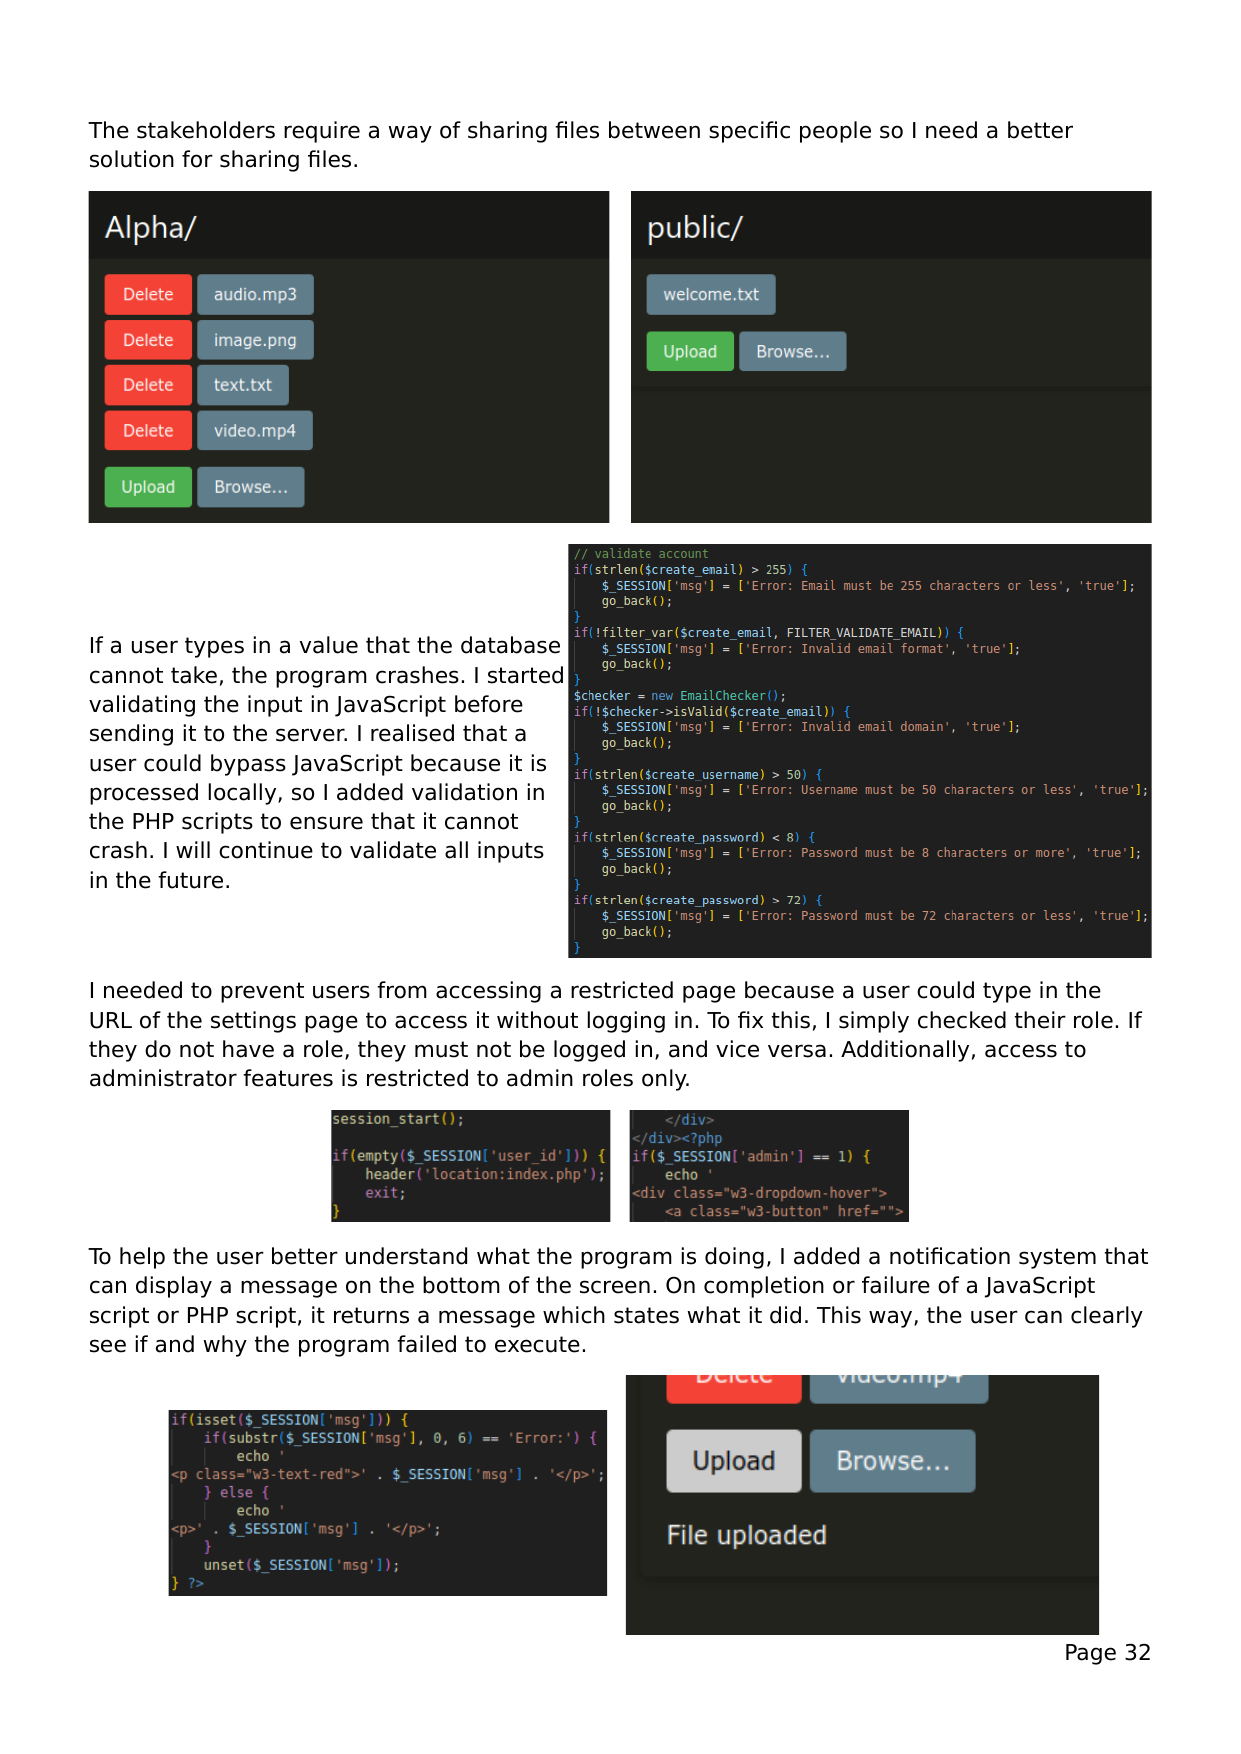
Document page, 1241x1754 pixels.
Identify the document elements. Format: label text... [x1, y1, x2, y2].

picture [629, 1110, 909, 1222]
text The stakeholders require a way of sharing files between specific people so I need a better solution for sharing files. [88, 118, 1152, 173]
picture [331, 1110, 611, 1222]
text If a user types in a value that the database cannot take, the program crashes. I started validating the input in JavaScript before sending it to the server. I realised that a user could bypass JavaScript because it is processed locally, so I added validation in the PHP scripts to ensure that it cannot crash. I will continue to validate all inputs in the future. [88, 634, 568, 893]
picture [168, 1410, 608, 1596]
picture [625, 1375, 1100, 1635]
text I needed to prevent users from accessing a restricted page because a user could type in the URL of the settings page to access it without logging in. To fix this, I simply checked their role. If they do not have a role, they must not be logged in, and vice versa. Additionally, access to administrator features is restricted to admin roles only. [88, 978, 1152, 1092]
picture [568, 544, 1152, 958]
text To help the user better understand what the program is doing, I added a notification system that can display a message on the bottom of the screen. On completion or failure of a JavaScript script or PHP script, it returns a message which states what it did. This way, the user can clearly see if and why the program failed to execute. [88, 1244, 1152, 1357]
